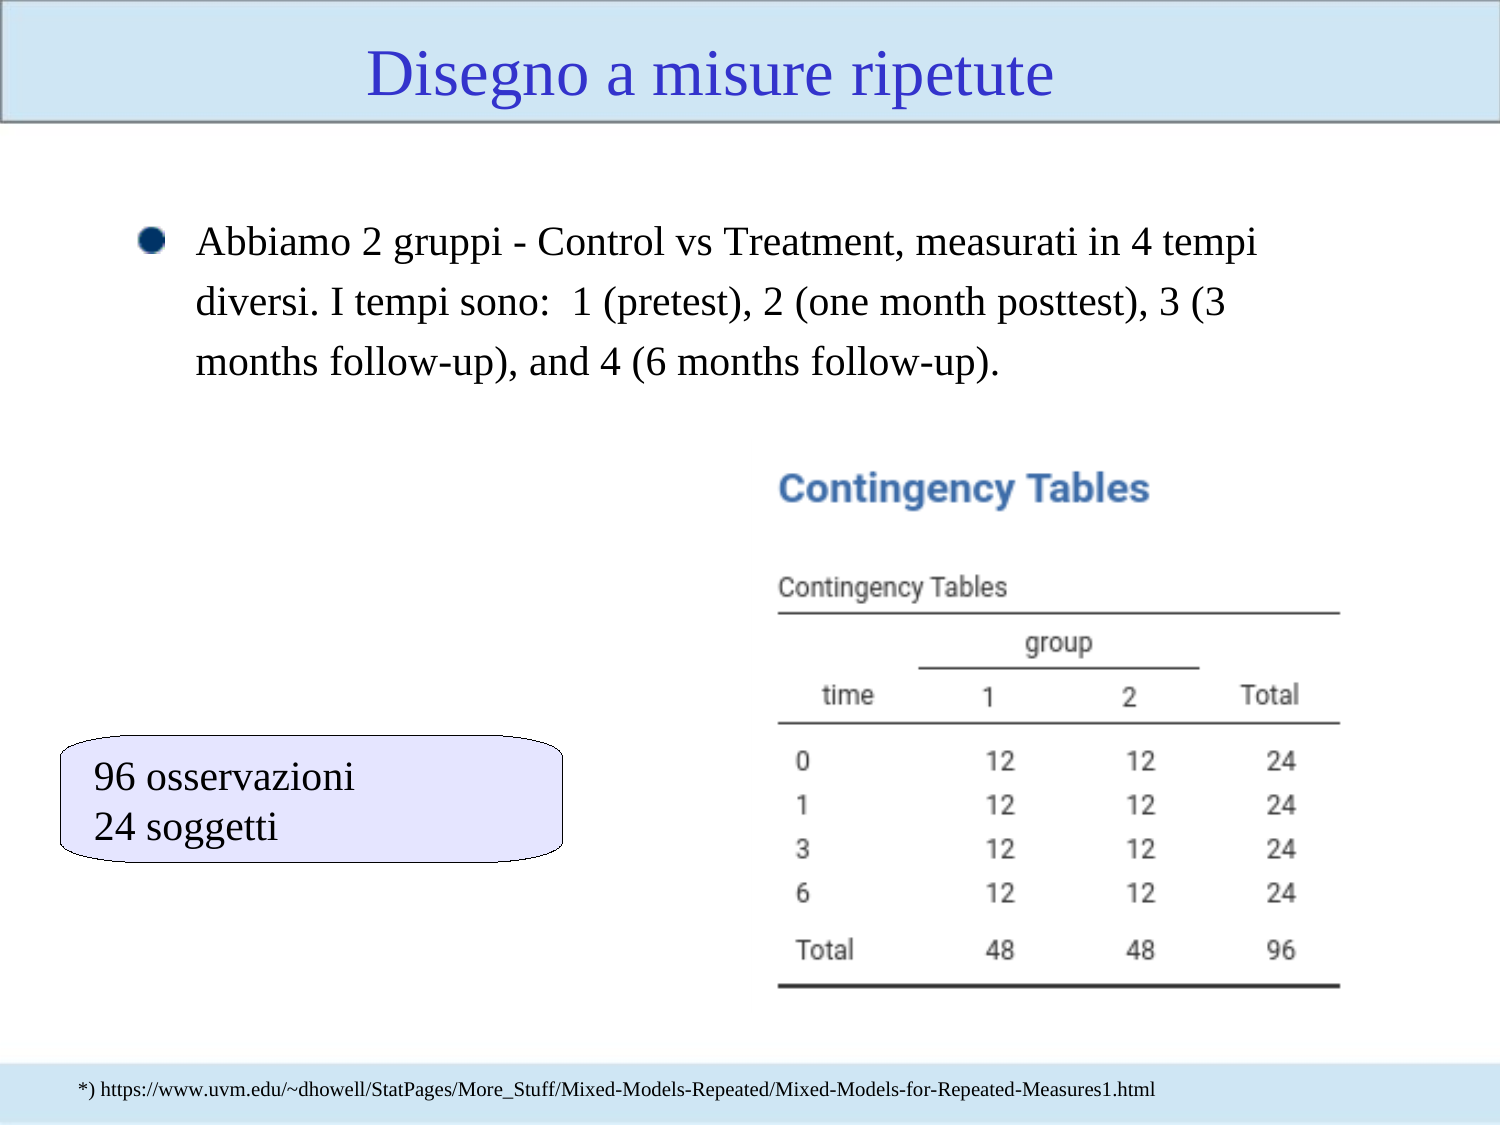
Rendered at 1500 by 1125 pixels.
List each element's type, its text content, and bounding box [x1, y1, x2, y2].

text_box 96 osservazioni 24 soggetti [60, 735, 563, 863]
text_box Abbiamo 2 gruppi - Control vs Treatment, measurati in 4 tempi diversi. I tempi sono: 1 (pretest), 2 (one month posttest), 3 (3 months follow-up), and 4 (6 months follow-up). [119, 196, 1295, 504]
picture [0, 0, 1500, 1125]
text_box *) https://www.uvm.edu/~dhowell/StatPages/More_Stuff/Mixed-Models-Repeated/Mixed-Models-for-Repeated-Measures1.html [63, 1067, 1451, 1108]
title Disegno a misure ripetute [230, 19, 1193, 120]
